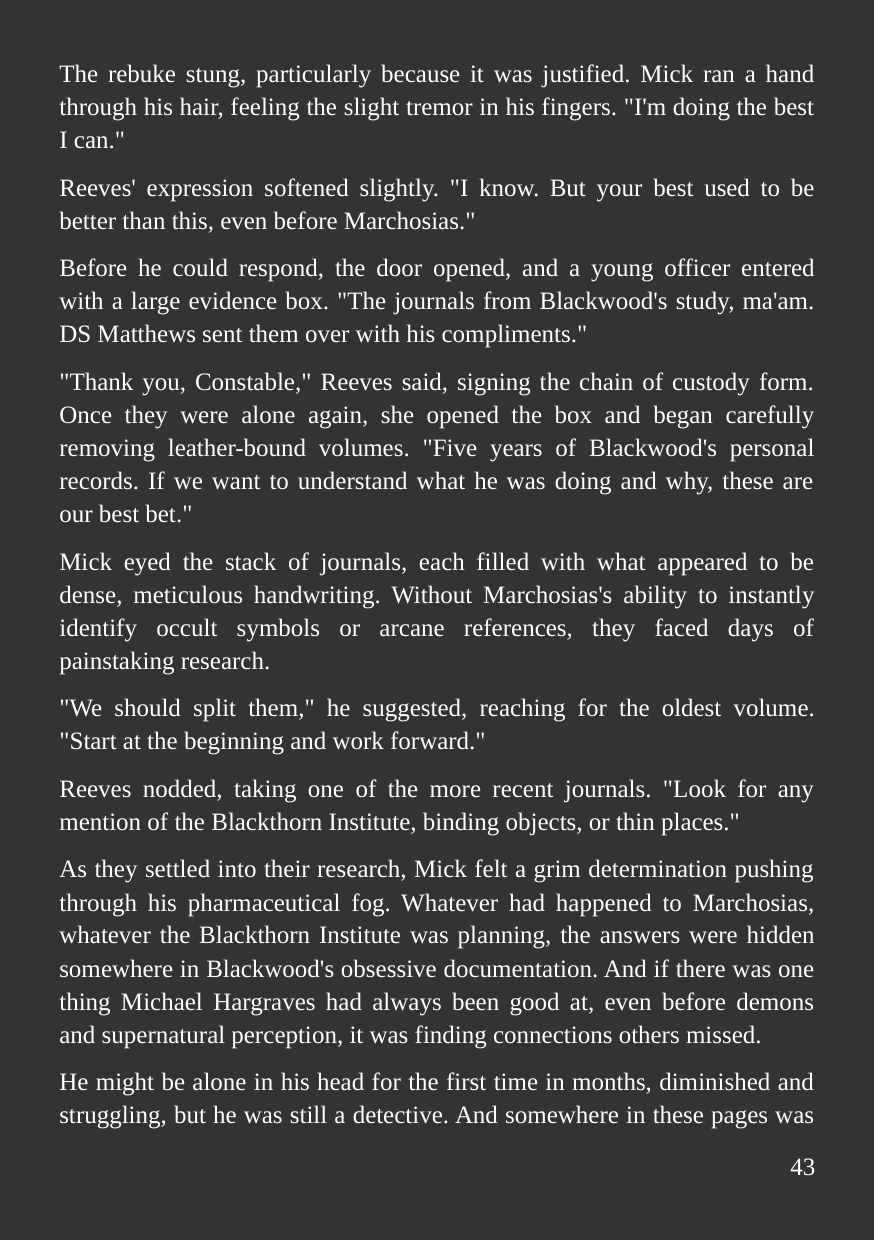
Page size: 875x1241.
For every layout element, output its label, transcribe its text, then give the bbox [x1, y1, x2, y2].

text "We should split them," he suggested, reaching for the oldest volume. "Start at the beginning and work forward." [59, 693, 815, 755]
text He might be alone in his head for the first time in months, diminished and struggling, but he was still a detective. And somewhere in these pages was [59, 1067, 815, 1129]
text Reeves' expression softened slightly. "I know. But your best used to be better than this, even before Marchosias." [59, 173, 815, 234]
text As they settled into their research, Mick felt a grim determination pushing through his pharmaceutical fog. Whatever had happened to Marchosias, whatever the Blackthorn Institute was planning, the answers were hidden somewhere in Blackwood's obsessive documentation. And if there was one thing Michael Hargraves had always been good at, even before demons and supernatural perception, it was finding connections others missed. [59, 854, 815, 1048]
text Before he could respond, the door opened, and a young officer entered with a large evidence box. "The journals from Blackwood's study, ma'am. DS Matthews sent them over with his compliments." [59, 253, 815, 348]
text Reeves nodded, taking one of the more recent journals. "Look for any mention of the Blackthorn Institute, binding objects, or thin places." [59, 774, 815, 836]
text Mick eyed the stack of journals, each filled with what appeared to be dense, meticulous handwriting. Without Marchosias's ability to instantly identify occult symbols or arcane references, they faced days of painstaking research. [59, 547, 815, 674]
text The rebuke stung, particularly because it was justified. Mick ran a hand through his hair, feeling the slight tremor in his fingers. "I'm doing the best I can." [59, 59, 815, 154]
text "Thank you, Constable," Reeves said, signing the chain of custody form. Once they were alone again, she opened the box and began carefully removing leather-bound volumes. "Five years of Blackwood's personal records. If we want to understand what he was doing and why, these are our best bet." [59, 367, 815, 528]
